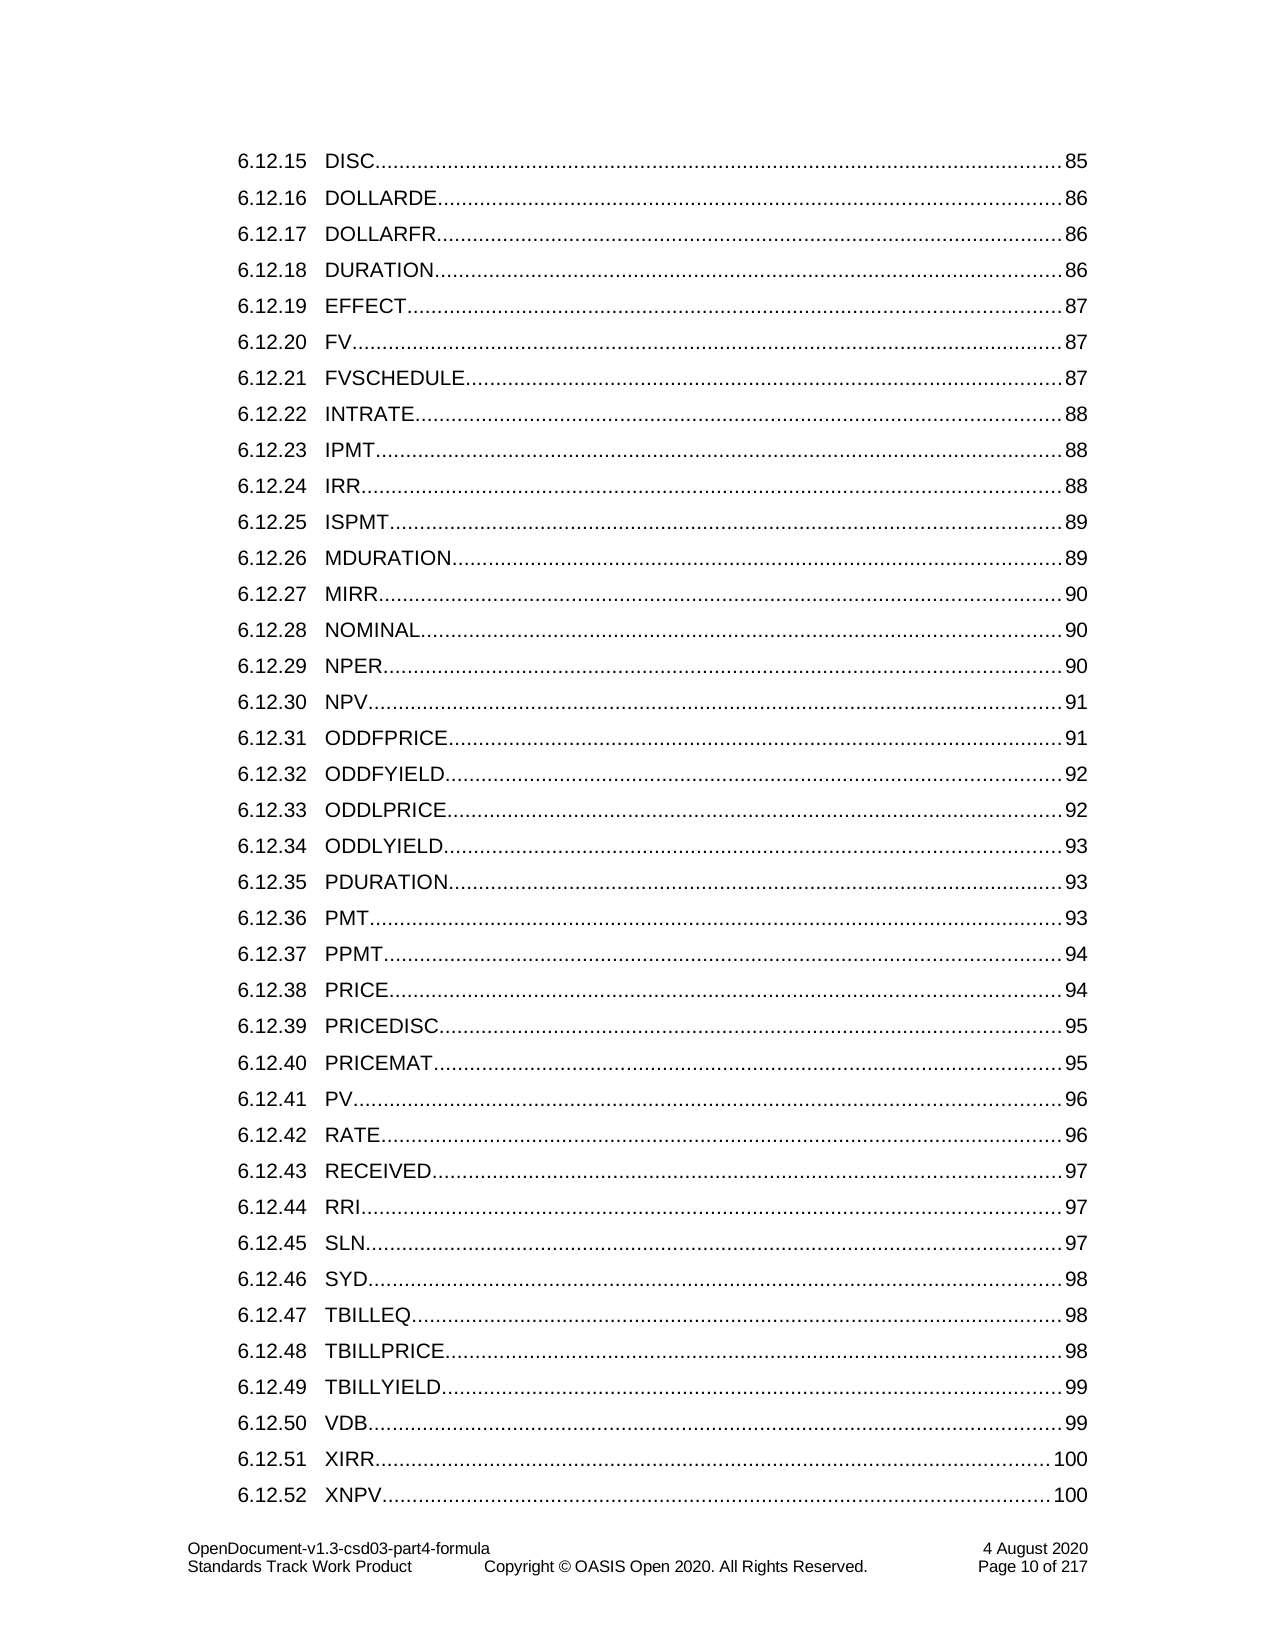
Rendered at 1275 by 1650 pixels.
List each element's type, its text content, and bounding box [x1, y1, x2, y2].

text 6.12.41 PV 96 [237, 1087, 1088, 1111]
text 6.12.38 PRICE 94 [237, 979, 1088, 1002]
text 6.12.48 TBILLPRICE 98 [237, 1339, 1088, 1363]
text 6.12.20 FV 87 [237, 330, 1088, 354]
text 6.12.32 ODDFYIELD 92 [237, 763, 1088, 786]
text 6.12.34 ODDLYIELD 93 [237, 835, 1088, 858]
text 6.12.49 TBILLYIELD 99 [237, 1375, 1088, 1399]
text 6.12.27 MIRR 90 [237, 582, 1088, 606]
text 6.12.40 PRICEMAT 95 [237, 1051, 1088, 1074]
text 6.12.19 EFFECT 87 [237, 294, 1088, 318]
text 6.12.43 RECEIVED 97 [237, 1159, 1088, 1183]
text 6.12.26 MDURATION 89 [237, 546, 1088, 570]
text 6.12.44 RRI 97 [237, 1195, 1088, 1219]
text 6.12.47 TBILLEQ 98 [237, 1303, 1088, 1327]
text 6.12.35 PDURATION 93 [237, 871, 1088, 894]
text 6.12.52 XNPV 100 [237, 1483, 1088, 1507]
text 6.12.17 DOLLARFR 86 [237, 222, 1088, 246]
text 6.12.42 RATE 96 [237, 1123, 1088, 1147]
text 6.12.50 VDB 99 [237, 1411, 1088, 1435]
text 6.12.33 ODDLPRICE 92 [237, 799, 1088, 822]
text 6.12.36 PMT 93 [237, 907, 1088, 930]
text 6.12.23 IPMT 88 [237, 438, 1088, 462]
text 6.12.21 FVSCHEDULE 87 [237, 366, 1088, 390]
text 6.12.18 DURATION 86 [237, 258, 1088, 282]
text 6.12.29 NPER 90 [237, 654, 1088, 678]
text 6.12.28 NOMINAL 90 [237, 618, 1088, 642]
text 6.12.24 IRR 88 [237, 474, 1088, 498]
text 6.12.39 PRICEDISC 95 [237, 1015, 1088, 1038]
text 6.12.37 PPMT 94 [237, 943, 1088, 966]
text 6.12.30 NPV 91 [237, 691, 1088, 714]
text 6.12.51 XIRR 100 [237, 1447, 1088, 1471]
text 6.12.15 DISC 85 [237, 150, 1088, 173]
text 6.12.45 SLN 97 [237, 1231, 1088, 1255]
text 6.12.31 ODDFPRICE 91 [237, 727, 1088, 750]
text 6.12.25 ISPMT 89 [237, 510, 1088, 534]
text 6.12.16 DOLLARDE 86 [237, 186, 1088, 209]
text 6.12.22 INTRATE 88 [237, 402, 1088, 426]
text 6.12.46 SYD 98 [237, 1267, 1088, 1291]
